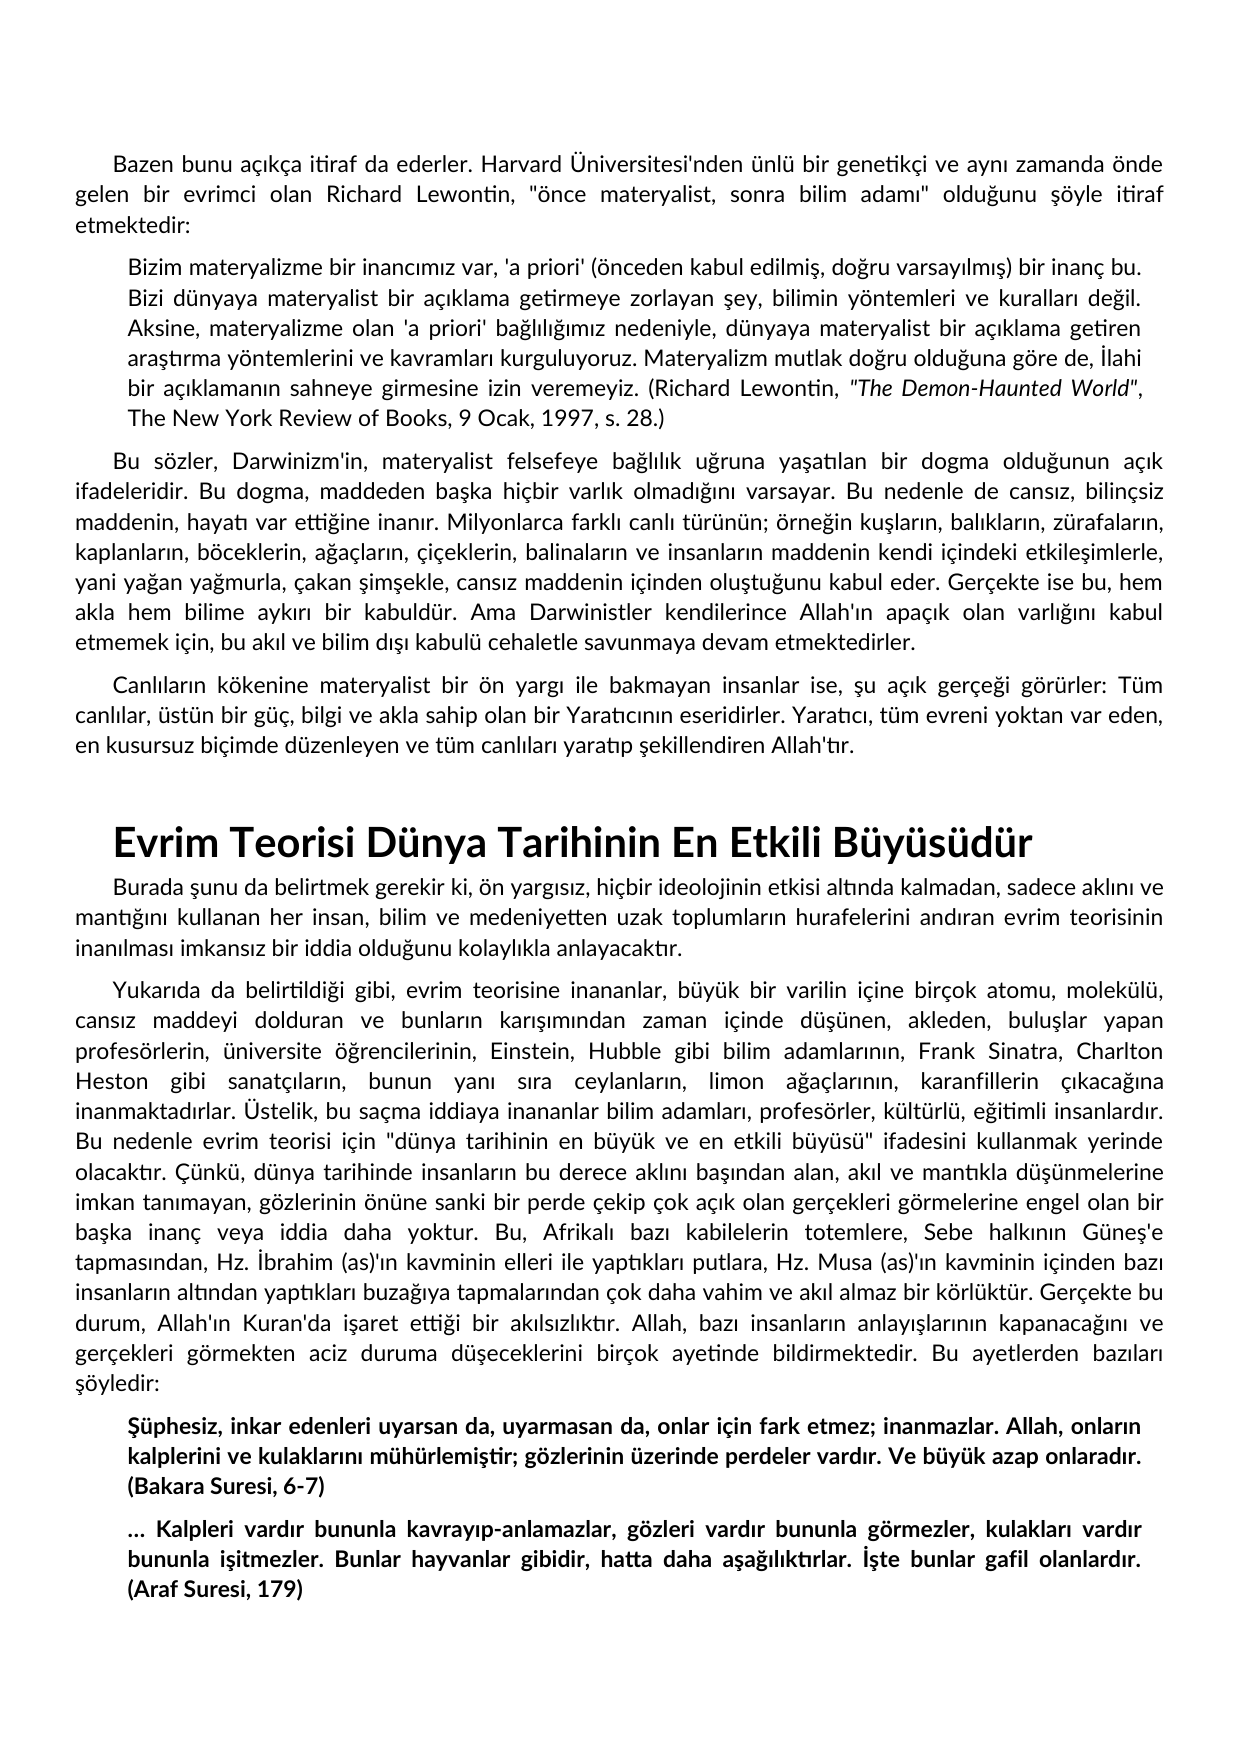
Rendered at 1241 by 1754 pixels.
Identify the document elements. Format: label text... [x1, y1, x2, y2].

text Bazen bunu açıkça itiraf da ederler. Harvard Üniversitesi'nden ünlü bir genetikçi ve aynı zamanda önde gelen bir evrimci olan Richard Lewontin, "önce materyalist, sonra bilim adamı" olduğunu şöyle itiraf etmektedir: [75, 150, 1165, 238]
text Bizim materyalizme bir inancımız var, 'a priori' (önceden kabul edilmiş, doğru varsayılmış) bir inanç bu. Bizi dünyaya materyalist bir açıklama getirmeye zorlayan şey, bilimin yöntemleri ve kuralları değil. Aksine, materyalizme olan 'a priori' bağlılığımız nedeniyle, dünyaya materyalist bir açıklama getiren araştırma yöntemlerini ve kavramları kurguluyoruz. Materyalizm mutlak doğru olduğuna göre de, İlahi bir açıklamanın sahneye girmesine izin veremeyiz. (Richard Lewontin, "The Demon-Haunted World", The New York Review of Books, 9 Ocak, 1997, s. 28.) [127, 253, 1143, 432]
text Bu sözler, Darwinizm'in, materyalist felsefeye bağlılık uğruna yaşatılan bir dogma olduğunun açık ifadeleridir. Bu dogma, maddeden başka hiçbir varlık olmadığını varsayar. Bu nedenle de cansız, bilinçsiz maddenin, hayatı var ettiğine inanır. Milyonlarca farklı canlı türünün; örneğin kuşların, balıkların, zürafaların, kaplanların, böceklerin, ağaçların, çiçeklerin, balinaların ve insanların maddenin kendi içindeki etkileşimlerle, yani yağan yağmurla, çakan şimşekle, cansız maddenin içinden oluştuğunu kabul eder. Gerçekte ise bu, hem akla hem bilime aykırı bir kabuldür. Ama Darwinistler kendilerince Allah'ın apaçık olan varlığını kabul etmemek için, bu akıl ve bilim dışı kabulü cehaletle savunmaya devam etmektedirler. [75, 447, 1165, 656]
text Yukarıda da belirtildiği gibi, evrim teorisine inananlar, büyük bir varilin içine birçok atomu, molekülü, cansız maddeyi dolduran ve bunların karışımından zaman içinde düşünen, akleden, buluşlar yapan profesörlerin, üniversite öğrencilerinin, Einstein, Hubble gibi bilim adamlarının, Frank Sinatra, Charlton Heston gibi sanatçıların, bunun yanı sıra ceylanların, limon ağaçlarının, karanfillerin çıkacağına inanmaktadırlar. Üstelik, bu saçma iddiaya inananlar bilim adamları, profesörler, kültürlü, eğitimli insanlardır. Bu nedenle evrim teorisi için "dünya tarihinin en büyük ve en etkili büyüsü" ifadesini kullanmak yerinde olacaktır. Çünkü, dünya tarihinde insanların bu derece aklını başından alan, akıl ve mantıkla düşünmelerine imkan tanımayan, gözlerinin önüne sanki bir perde çekip çok açık olan gerçekleri görmelerine engel olan bir başka inanç veya iddia daha yoktur. Bu, Afrikalı bazı kabilelerin totemlere, Sebe halkının Güneş'e tapmasından, Hz. İbrahim (as)'ın kavminin elleri ile yaptıkları putlara, Hz. Musa (as)'ın kavminin içinden bazı insanların altından yaptıkları buzağıya tapmalarından çok daha vahim ve akıl almaz bir körlüktür. Gerçekte bu durum, Allah'ın Kuran'da işaret ettiği bir akılsızlıktır. Allah, bazı insanların anlayışlarının kapanacağını ve gerçekleri görmekten aciz duruma düşeceklerini birçok ayetinde bildirmektedir. Bu ayetlerden bazıları şöyledir: [75, 976, 1165, 1396]
text Canlıların kökenine materyalist bir ön yargı ile bakmayan insanlar ise, şu açık gerçeği görürler: Tüm canlılar, üstün bir güç, bilgi ve akla sahip olan bir Yaratıcının eseridirler. Yaratıcı, tüm evreni yoktan var eden, en kusursuz biçimde düzenleyen ve tüm canlıları yaratıp şekillendiren Allah'tır. [75, 671, 1165, 759]
subtitle Evrim Teorisi Dünya Tarihinin En Etkili Büyüsüdür [112, 817, 1165, 867]
text … Kalpleri vardır bununla kavrayıp-anlamazlar, gözleri vardır bununla görmezler, kulakları vardır bununla işitmezler. Bunlar hayvanlar gibidir, hatta daha aşağılıktırlar. İşte bunlar gafil olanlardır. (Araf Suresi, 179) [127, 1514, 1143, 1602]
text Şüphesiz, inkar edenleri uyarsan da, uyarmasan da, onlar için fark etmez; inanmazlar. Allah, onların kalplerini ve kulaklarını mühürlemiştir; gözlerinin üzerinde perdeler vardır. Ve büyük azap onlaradır. (Bakara Suresi, 6-7) [127, 1411, 1143, 1499]
text Burada şunu da belirtmek gerekir ki, ön yargısız, hiçbir ideolojinin etkisi altında kalmadan, sadece aklını ve mantığını kullanan her insan, bilim ve medeniyetten uzak toplumların hurafelerini andıran evrim teorisinin inanılması imkansız bir iddia olduğunu kolaylıkla anlayacaktır. [75, 873, 1165, 961]
